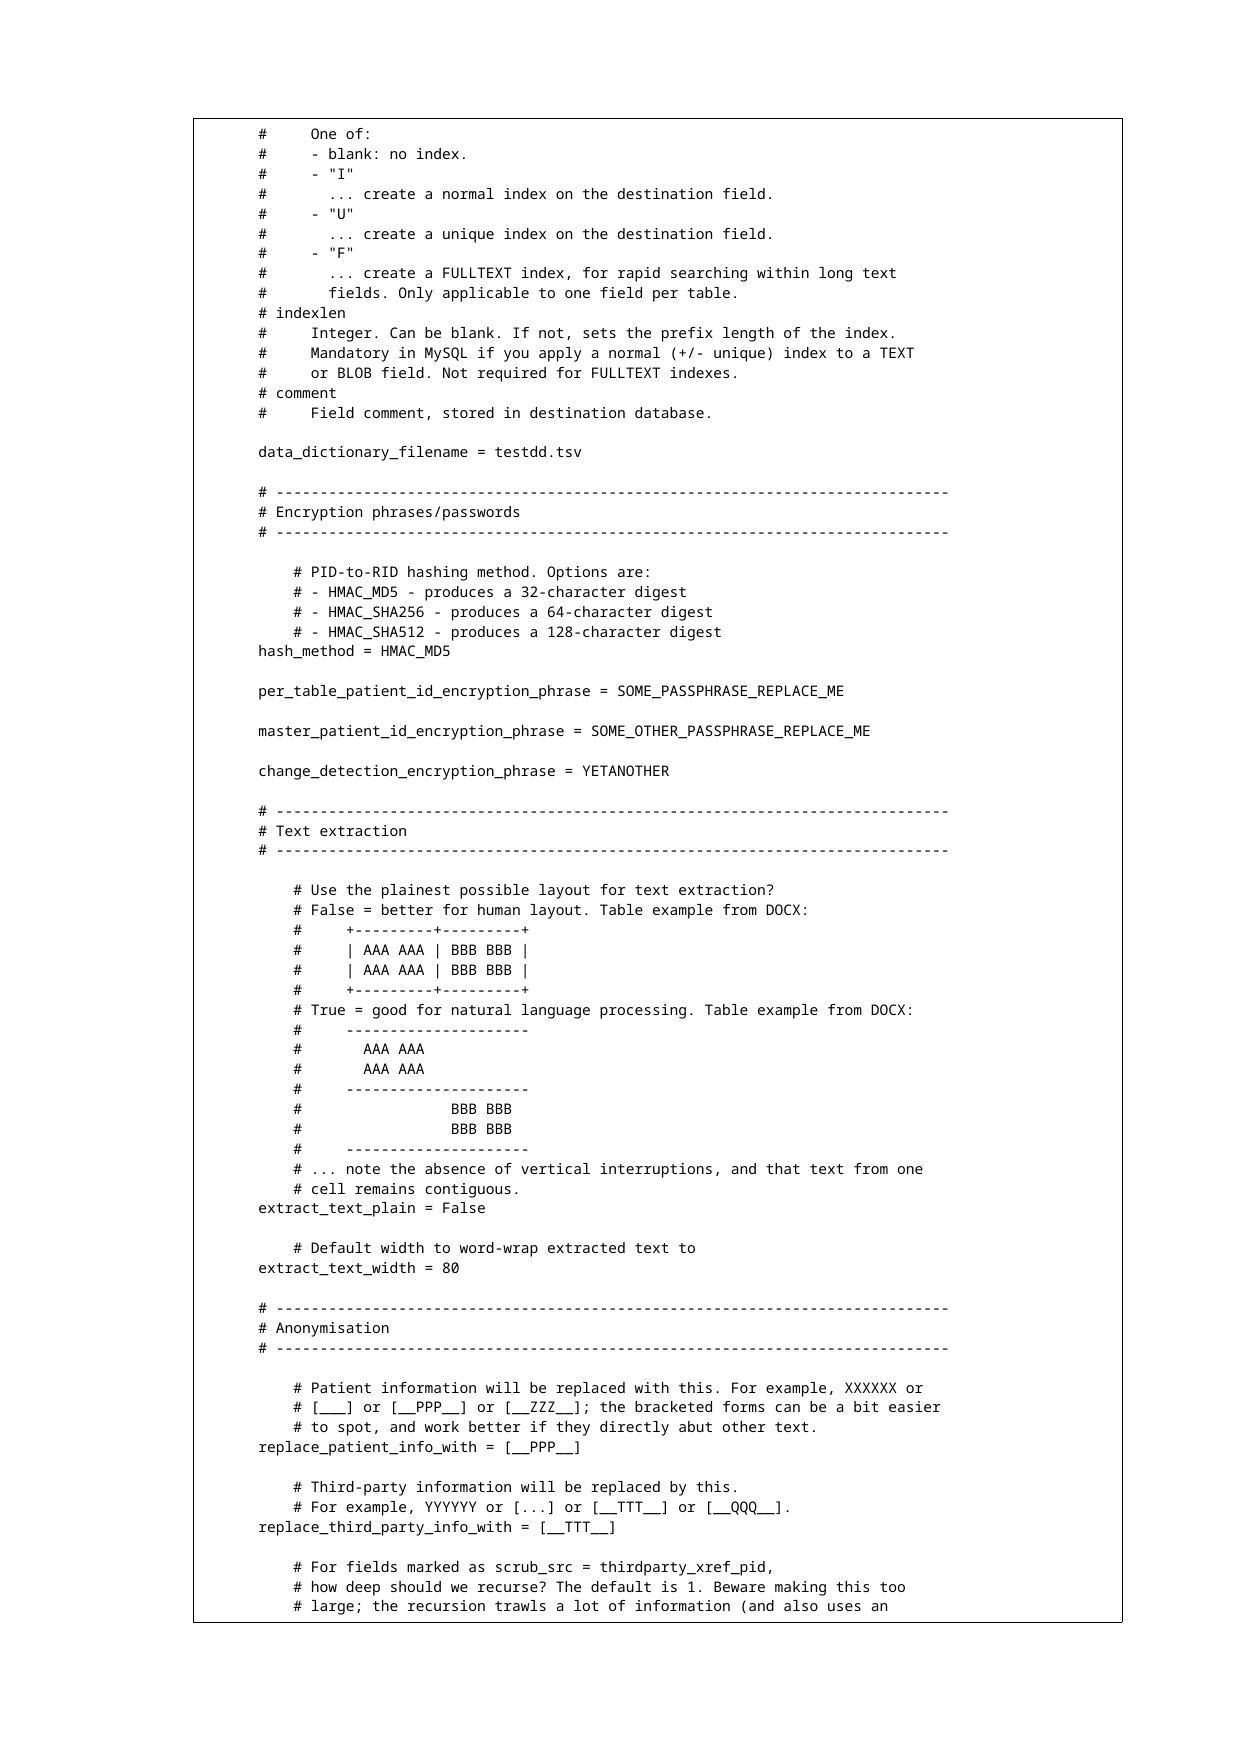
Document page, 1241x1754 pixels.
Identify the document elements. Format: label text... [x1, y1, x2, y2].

table_header # One of: # - blank: no index. # - "I" # ... create a normal index on the destination field. # - "U" # ... create a unique index on the destination field. # - "F" # ... create a FULLTEXT index, for rapid searching within long text # fields. Only applicable to one field per table. # indexlen # Integer. Can be blank. If not, sets the prefix length of the index. # Mandatory in MySQL if you apply a normal (+/- unique) index to a TEXT # or BLOB field. Not required for FULLTEXT indexes. # comment # Field comment, stored in destination database. data_dictionary_filename = testdd.tsv # ----------------------------------------------------------------------------- # Encryption phrases/passwords # ----------------------------------------------------------------------------- # PID-to-RID hashing method. Options are: # - HMAC_MD5 - produces a 32-character digest # - HMAC_SHA256 - produces a 64-character digest # - HMAC_SHA512 - produces a 128-character digest hash_method = HMAC_MD5 per_table_patient_id_encryption_phrase = SOME_PASSPHRASE_REPLACE_ME master_patient_id_encryption_phrase = SOME_OTHER_PASSPHRASE_REPLACE_ME change_detection_encryption_phrase = YETANOTHER # ----------------------------------------------------------------------------- # Text extraction # ----------------------------------------------------------------------------- # Use the plainest possible layout for text extraction? # False = better for human layout. Table example from DOCX: # +---------+---------+ # | AAA AAA | BBB BBB | # | AAA AAA | BBB BBB | # +---------+---------+ # True = good for natural language processing. Table example from DOCX: # --------------------- # AAA AAA # AAA AAA # --------------------- # BBB BBB # BBB BBB # --------------------- # ... note the absence of vertical interruptions, and that text from one # cell remains contiguous. extract_text_plain = False # Default width to word-wrap extracted text to extract_text_width = 80 # ----------------------------------------------------------------------------- # Anonymisation # ----------------------------------------------------------------------------- # Patient information will be replaced with this. For example, XXXXXX or # [___] or [__PPP__] or [__ZZZ__]; the bracketed forms can be a bit easier # to spot, and work better if they directly abut other text. replace_patient_info_with = [__PPP__] # Third-party information will be replaced by this. # For example, YYYYYY or [...] or [__TTT__] or [__QQQ__]. replace_third_party_info_with = [__TTT__] # For fields marked as scrub_src = thirdparty_xref_pid, # how deep should we recurse? The default is 1. Beware making this too # large; the recursion trawls a lot of information (and also uses an [194, 119, 1122, 1622]
